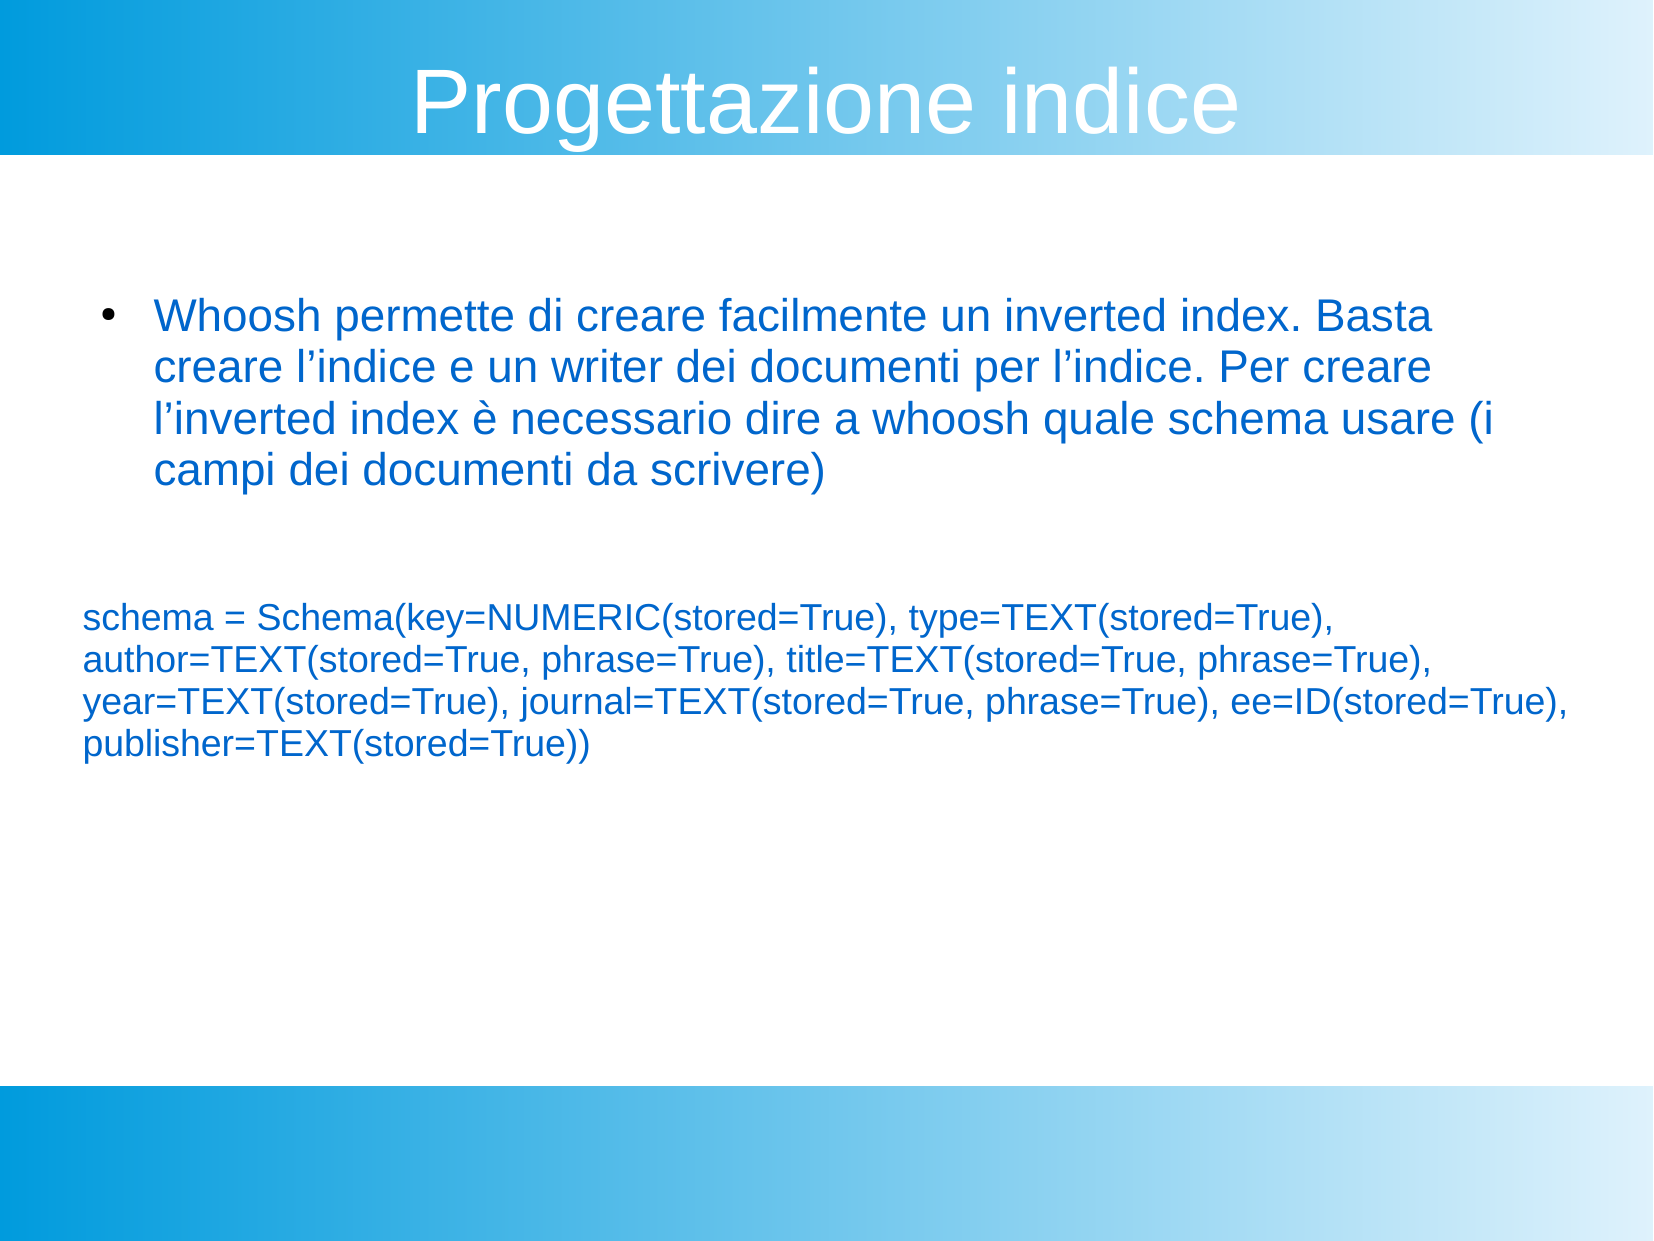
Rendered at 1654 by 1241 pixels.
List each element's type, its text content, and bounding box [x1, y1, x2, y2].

title Progettazione indice [82, 49, 1571, 155]
list Whoosh permette di creare facilmente un inverted index. Basta creare l’indice e un writer dei documenti per l’indice. Per creare l’inverted index è necessario dire a whoosh quale schema usare (i campi dei documenti da scrivere) schema = Schema(key=NUMERIC(stored=True), type=TEXT(stored=True), author=TEXT(stored=True, phrase=True), title=TEXT(stored=True, phrase=True), year=TEXT(stored=True), journal=TEXT(stored=True, phrase=True), ee=ID(stored=True), publisher=TEXT(stored=True)) [82, 290, 1571, 1007]
